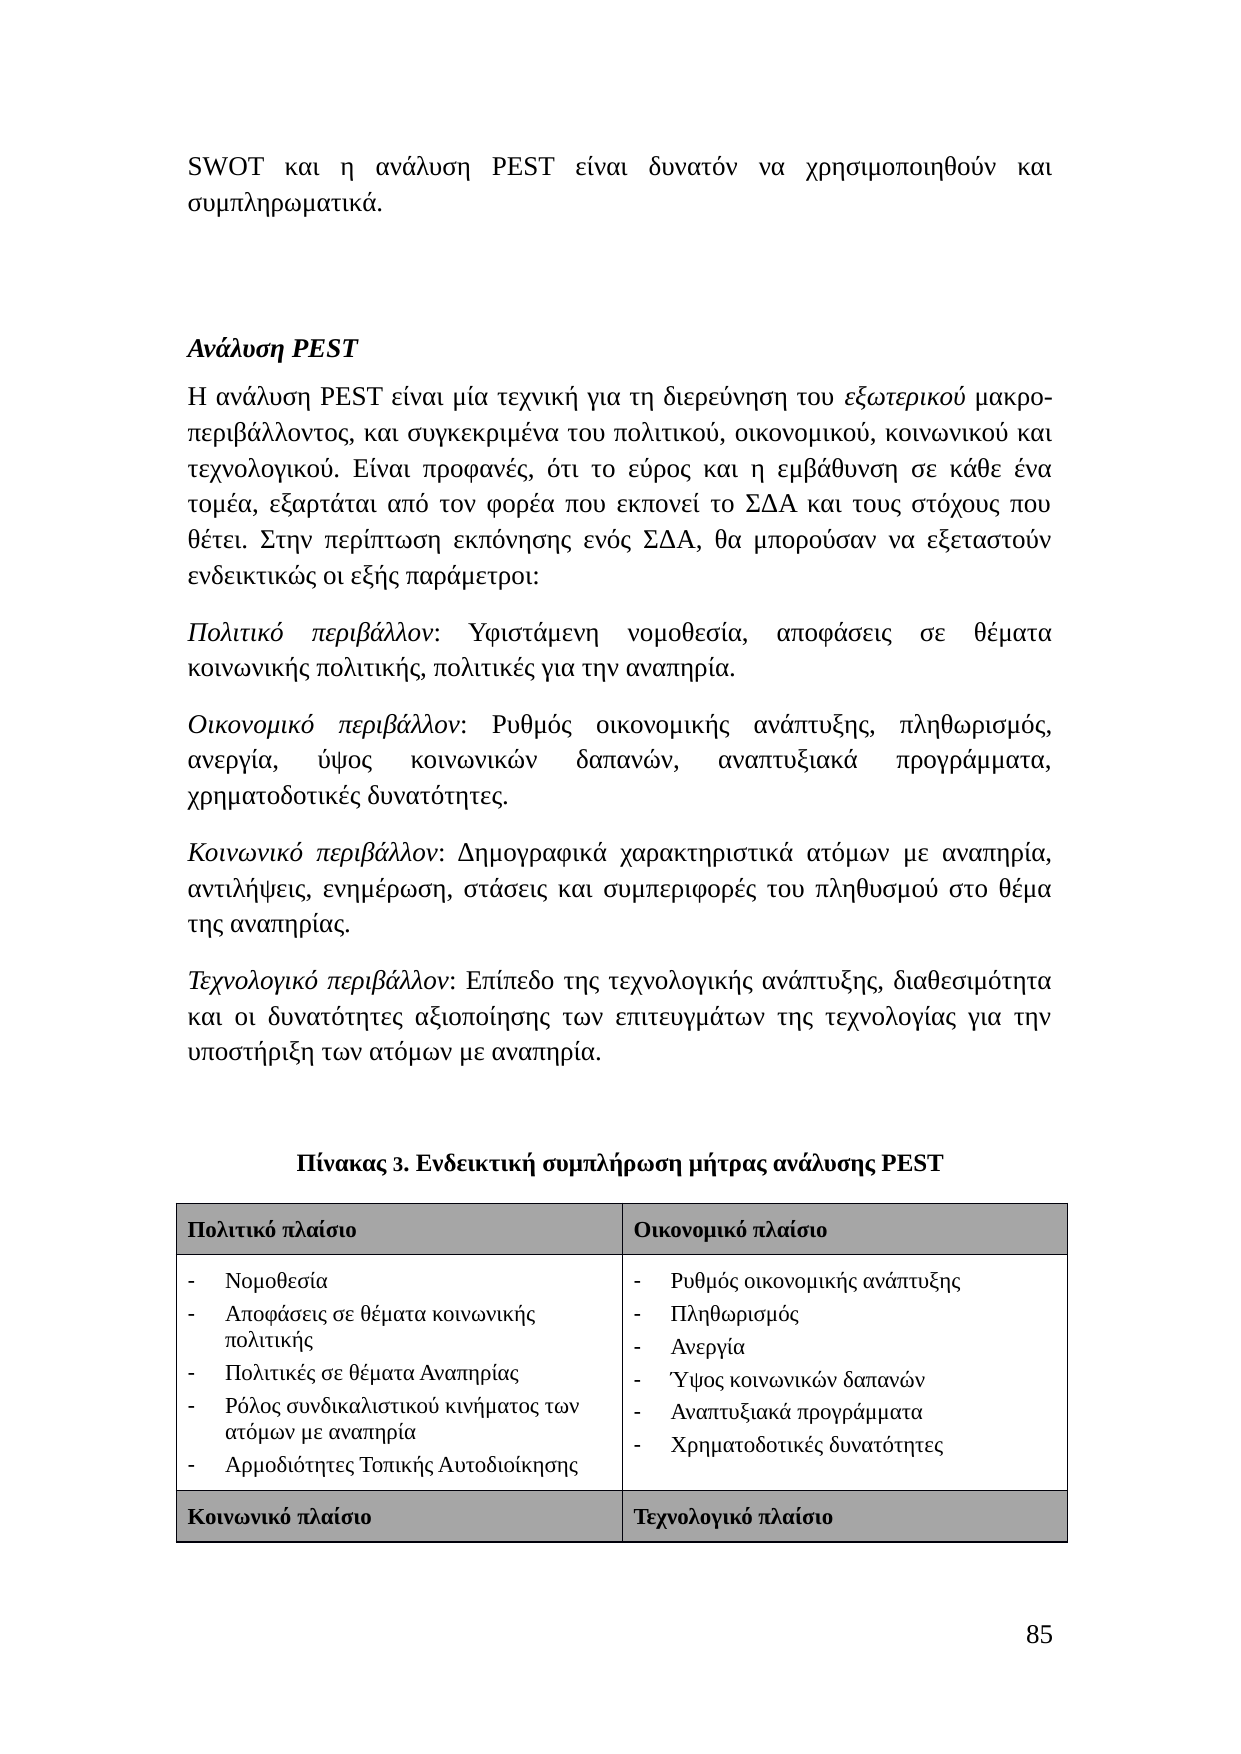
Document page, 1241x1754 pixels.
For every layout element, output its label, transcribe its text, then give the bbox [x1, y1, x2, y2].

text Η ανάλυση PEST είναι μία τεχνική για τη διερεύνηση του εξωτερικού μακρο-περιβάλλοντος, και συγκεκριμένα του πολιτικού, οικονομικού, κοινωνικού και τεχνολογικού. Είναι προφανές, ότι το εύρος και η εμβάθυνση σε κάθε ένα τομέα, εξαρτάται από τον φορέα που εκπονεί το ΣΔΑ και τους στόχους που θέτει. Στην περίπτωση εκπόνησης ενός ΣΔΑ, θα μπορούσαν να εξεταστούν ενδεικτικώς οι εξής παράμετροι: [187, 380, 1053, 590]
text SWOT και η ανάλυση PEST είναι δυνατόν να χρησιμοποιηθούν και συμπληρωματικά. [187, 150, 1053, 217]
text Πολιτικό περιβάλλον: Υφιστάμενη νομοθεσία, αποφάσεις σε θέματα κοινωνικής πολιτικής, πολιτικές για την αναπηρία. [187, 616, 1053, 682]
table_cell Κοινωνικό πλαίσιο [177, 1491, 622, 1541]
text Ανάλυση PEST [187, 332, 1053, 363]
table_cell Τεχνολογικό πλαίσιο [623, 1491, 1067, 1541]
table_header Οικονομικό πλαίσιο [623, 1204, 1067, 1254]
table_cell Ρυθμός οικονομικής ανάπτυξης Πληθωρισμός Ανεργία Ύψος κοινωνικών δαπανών Αναπτυξιακά προγράμματα Χρηματοδοτικές δυνατότητες [623, 1255, 1067, 1489]
text Πίνακας . Ενδεικτική συμπλήρωση μήτρας ανάλυσης PEST [187, 1148, 1053, 1177]
text Τεχνολογικό περιβάλλον: Επίπεδο της τεχνολογικής ανάπτυξης, διαθεσιμότητα και οι δυνατότητες αξιοποίησης των επιτευγμάτων της τεχνολογίας για την υποστήριξη των ατόμων με αναπηρία. [187, 964, 1053, 1067]
table_header Πολιτικό πλαίσιο [177, 1204, 622, 1254]
text Κοινωνικό περιβάλλον: Δημογραφικά χαρακτηριστικά ατόμων με αναπηρία, αντιλήψεις, ενημέρωση, στάσεις και συμπεριφορές του πληθυσμού στο θέμα της αναπηρίας. [187, 836, 1053, 938]
table_cell Νομοθεσία Αποφάσεις σε θέματα κοινωνικής πολιτικής Πολιτικές σε θέματα Αναπηρίας Ρόλος συνδικαλιστικού κινήματος των ατόμων με αναπηρία Αρμοδιότητες Τοπικής Αυτοδιοίκησης [177, 1255, 622, 1489]
text Οικονομικό περιβάλλον: Ρυθμός οικονομικής ανάπτυξης, πληθωρισμός, ανεργία, ύψος κοινωνικών δαπανών, αναπτυξιακά προγράμματα, χρηματοδοτικές δυνατότητες. [187, 708, 1053, 811]
